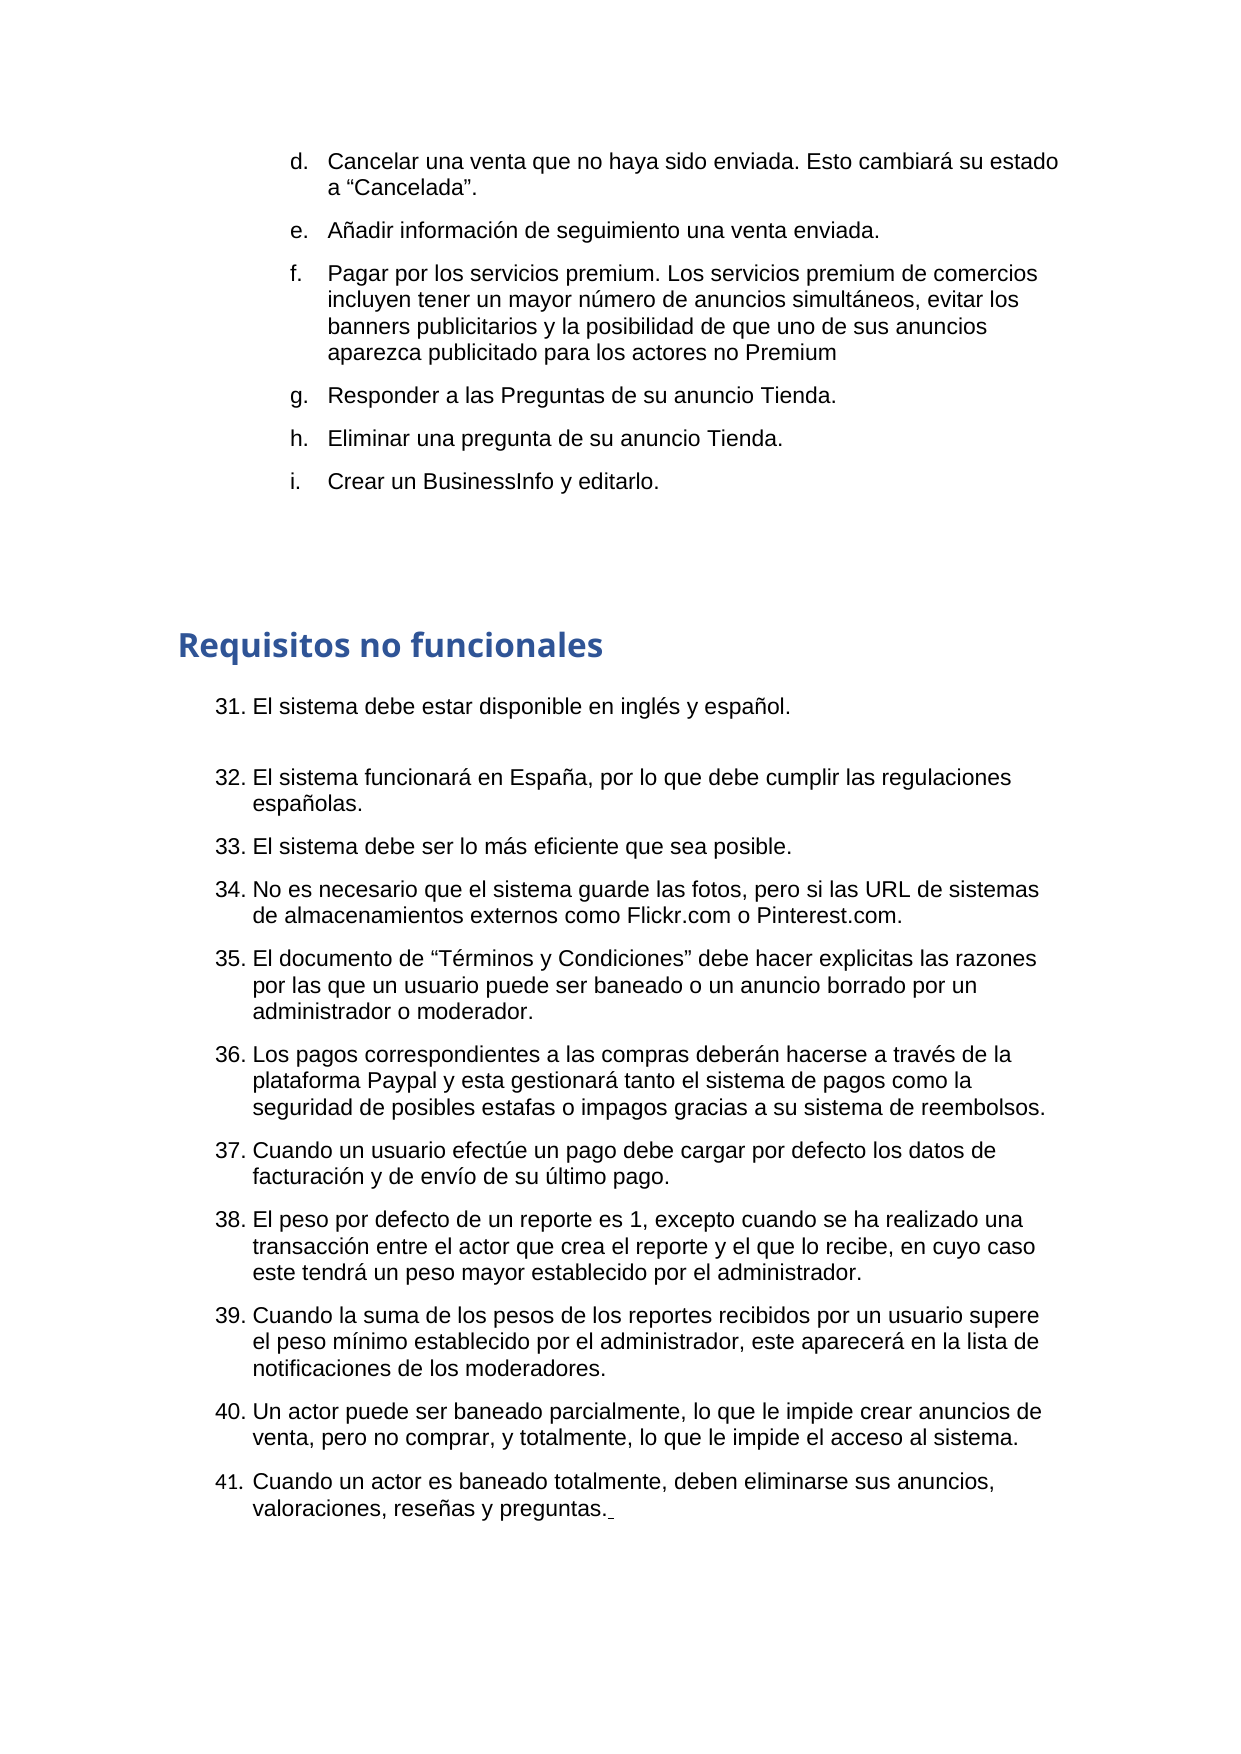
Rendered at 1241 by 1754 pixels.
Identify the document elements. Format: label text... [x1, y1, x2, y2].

list Cuando la suma de los pesos de los reportes recibidos por un usuario supere el peso mínimo establecido por el administrador, este aparecerá en la lista de notificaciones de los moderadores. [215, 1302, 1063, 1381]
list Los pagos correspondientes a las compras deberán hacerse a través de la plataforma Paypal y esta gestionará tanto el sistema de pagos como la seguridad de posibles estafas o impagos gracias a su sistema de reembolsos. [215, 1041, 1063, 1120]
list Pagar por los servicios premium. Los servicios premium de comercios incluyen tener un mayor número de anuncios simultáneos, evitar los banners publicitarios y la posibilidad de que uno de sus anuncios aparezca publicitado para los actores no Premium [290, 260, 1063, 365]
list Cuando un actor es baneado totalmente, deben eliminarse sus anuncios, valoraciones, reseñas y preguntas. [215, 1467, 1063, 1521]
list El sistema debe ser lo más eficiente que sea posible. [215, 833, 1063, 859]
list El sistema debe estar disponible en inglés y español. [215, 693, 1063, 719]
list Añadir información de seguimiento una venta enviada. [290, 217, 1063, 243]
list Crear un BusinessInfo y editarlo. [290, 468, 1063, 494]
list Responder a las Preguntas de su anuncio Tienda. [290, 382, 1063, 408]
list No es necesario que el sistema guarde las fotos, pero si las URL de sistemas de almacenamientos externos como Flickr.com o Pinterest.com. [215, 876, 1063, 929]
list Eliminar una pregunta de su anuncio Tienda. [290, 425, 1063, 451]
list Un actor puede ser baneado parcialmente, lo que le impide crear anuncios de venta, pero no comprar, y totalmente, lo que le impide el acceso al sistema. [215, 1398, 1063, 1450]
list El documento de “Términos y Condiciones” debe hacer explicitas las razones por las que un usuario puede ser baneado o un anuncio borrado por un administrador o moderador. [215, 945, 1063, 1024]
list Cancelar una venta que no haya sido enviada. Esto cambiará su estado a “Cancelada”. [290, 148, 1063, 200]
subtitle Requisitos no funcionales [177, 622, 1063, 668]
list El sistema funcionará en España, por lo que debe cumplir las regulaciones españolas. [215, 764, 1063, 816]
list El peso por defecto de un reporte es 1, excepto cuando se ha realizado una transacción entre el actor que crea el reporte y el que lo recibe, en cuyo caso este tendrá un peso mayor establecido por el administrador. [215, 1206, 1063, 1285]
list Cuando un usuario efectúe un pago debe cargar por defecto los datos de facturación y de envío de su último pago. [215, 1137, 1063, 1189]
